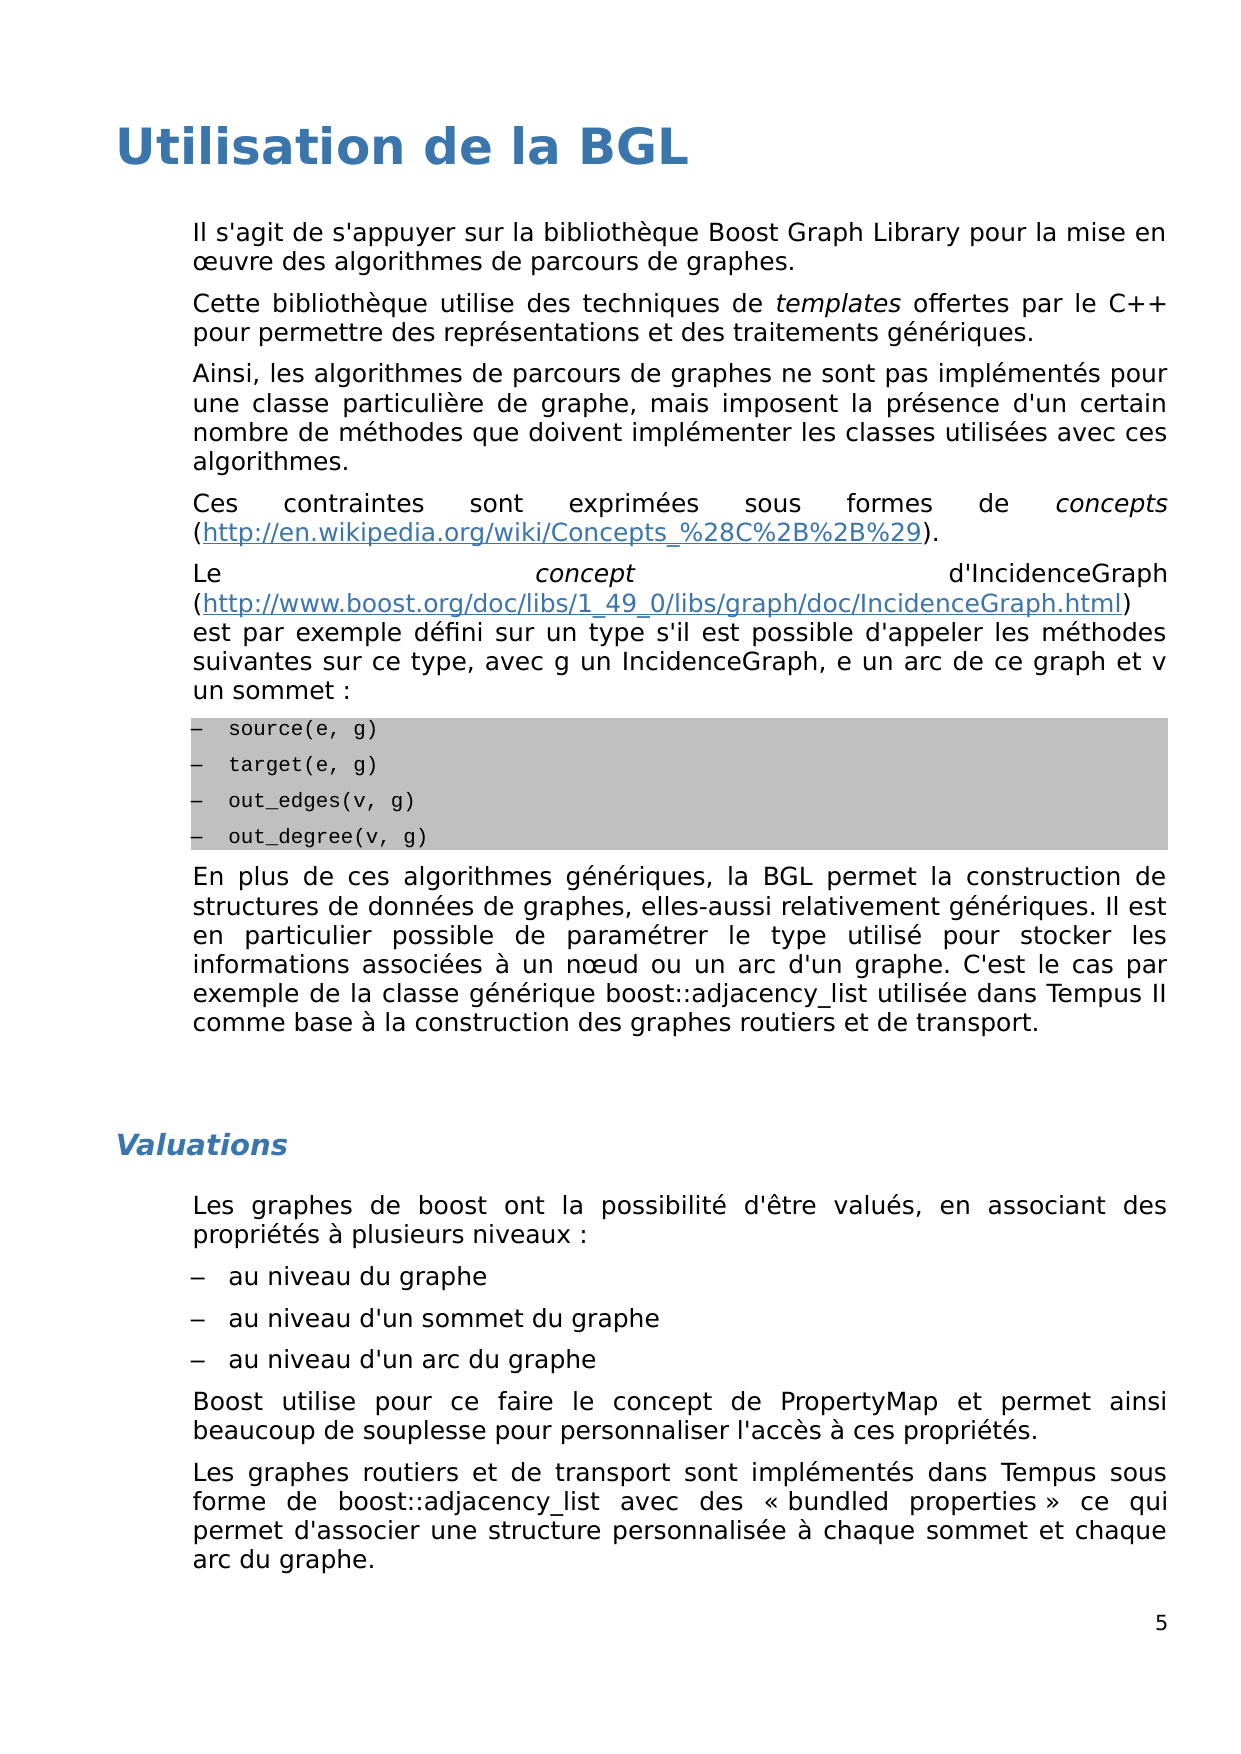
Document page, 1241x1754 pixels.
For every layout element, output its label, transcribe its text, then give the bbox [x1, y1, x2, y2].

subtitle Valuations [116, 1128, 1168, 1162]
text Les graphes de boost ont la possibilité d'être valués, en associant des propriétés à plusieurs niveaux : [192, 1191, 1168, 1249]
text Cette bibliothèque utilise des techniques de templates offertes par le C++ pour permettre des représentations et des traitements génériques. [192, 289, 1168, 347]
text Boost utilise pour ce faire le concept de PropertyMap et permet ainsi beaucoup de souplesse pour personnaliser l'accès à ces propriétés. [192, 1387, 1168, 1445]
list au niveau du graphe [191, 1262, 1168, 1291]
list target(e, g) [191, 754, 1168, 778]
subtitle Utilisation de la BGL [116, 118, 1168, 176]
text Il s'agit de s'appuyer sur la bibliothèque Boost Graph Library pour la mise en œuvre des algorithmes de parcours de graphes. [192, 218, 1168, 276]
text Les graphes routiers et de transport sont implémentés dans Tempus sous forme de boost::adjacency_list avec des « bundled properties » ce qui permet d'associer une structure personnalisée à chaque sommet et chaque arc du graphe. [192, 1458, 1168, 1574]
text Ces contraintes sont exprimées sous formes de concepts (http://en.wikipedia.org/wiki/Concepts_%28C%2B%2B%29). [192, 489, 1168, 547]
text Ainsi, les algorithmes de parcours de graphes ne sont pas implémentés pour une classe particulière de graphe, mais imposent la présence d'un certain nombre de méthodes que doivent implémenter les classes utilisées avec ces algorithmes. [192, 359, 1168, 476]
list out_degree(v, g) [191, 826, 1168, 850]
list out_edges(v, g) [191, 790, 1168, 814]
list source(e, g) [191, 718, 1168, 742]
list au niveau d'un arc du graphe [191, 1345, 1168, 1374]
list au niveau d'un sommet du graphe [191, 1304, 1168, 1333]
text Le concept d'IncidenceGraph (http://www.boost.org/doc/libs/1_49_0/libs/graph/doc/IncidenceGraph.html) est par exemple défini sur un type s'il est possible d'appeler les méthodes suivantes sur ce type, avec g un IncidenceGraph, e un arc de ce graph et v un sommet : [192, 559, 1168, 705]
text En plus de ces algorithmes génériques, la BGL permet la construction de structures de données de graphes, elles-aussi relativement génériques. Il est en particulier possible de paramétrer le type utilisé pour stocker les informations associées à un nœud ou un arc d'un graphe. C'est le cas par exemple de la classe générique boost::adjacency_list utilisée dans Tempus II comme base à la construction des graphes routiers et de transport. [192, 862, 1168, 1037]
